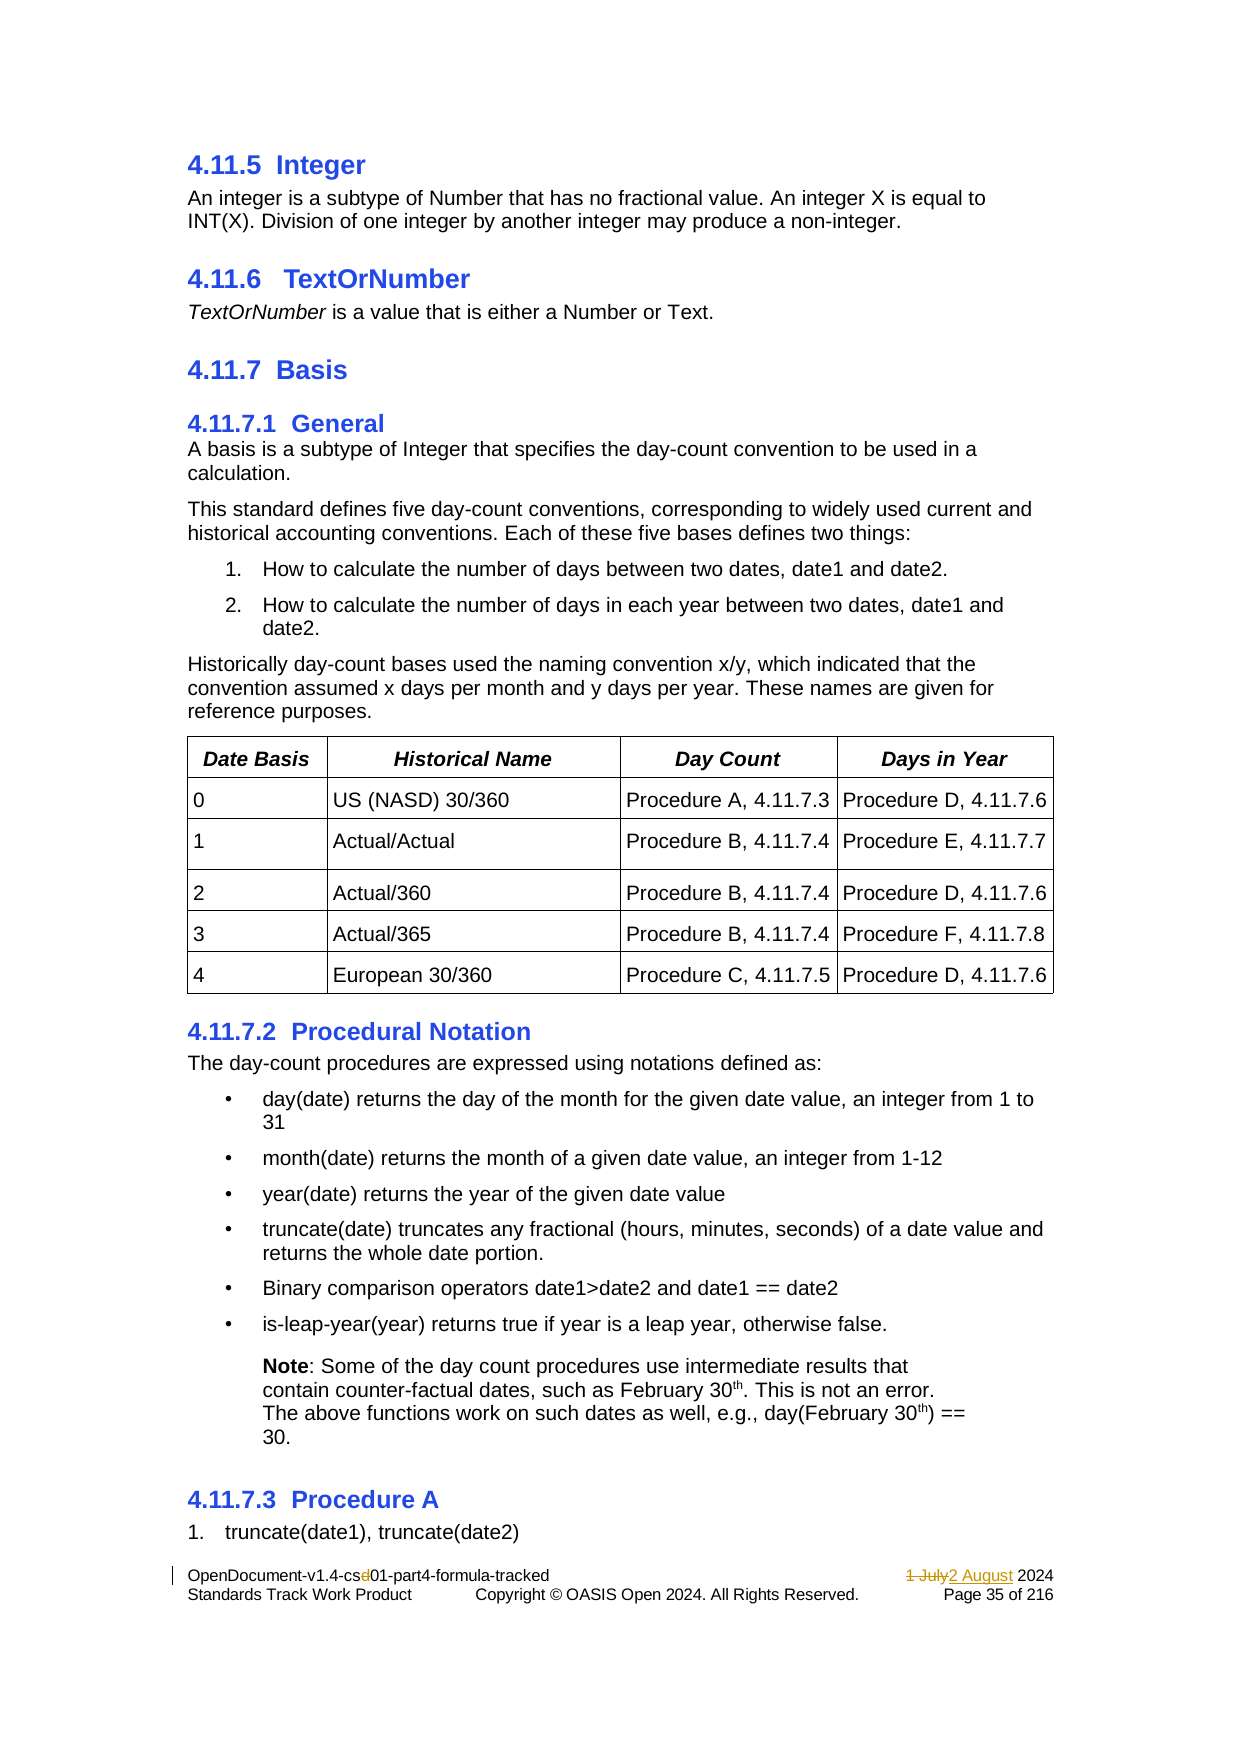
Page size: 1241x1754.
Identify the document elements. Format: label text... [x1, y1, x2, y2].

table_cell Procedure D, 4.11.7.6 [838, 778, 1053, 818]
list day(date) returns the day of the month for the given date value, an integer from 1 to 31 [225, 1087, 1053, 1134]
text This standard defines five day-count conventions, corresponding to widely used current and historical accounting conventions. Each of these five bases defines two things: [187, 497, 1053, 544]
list How to calculate the number of days between two dates, date1 and date2. [225, 557, 1053, 581]
table_cell 4 [188, 952, 327, 992]
subtitle General [187, 410, 1053, 438]
list Binary comparison operators date1>date2 and date1 == date2 [225, 1277, 1053, 1300]
text TextOrNumber is a value that is either a Number or Text. [187, 300, 1053, 324]
table_cell Procedure C, 4.11.7.5 [621, 952, 837, 992]
table_cell 2 [188, 870, 327, 910]
list How to calculate the number of days in each year between two dates, date1 and date2. [225, 593, 1053, 640]
table_cell 0 [188, 778, 327, 818]
table_header Date Basis [188, 737, 327, 777]
list is-leap-year(year) returns true if year is a leap year, otherwise false. [225, 1312, 1053, 1336]
list month(date) returns the month of a given date value, an integer from 1-12 [225, 1146, 1053, 1170]
table_cell Procedure D, 4.11.7.6 [838, 952, 1053, 992]
text Note: Some of the day count procedures use intermediate results that contain counter-factual dates, such as February 30th. This is not an error. The above functions work on such dates as well, e.g., day(February 30th) == 30. [262, 1354, 978, 1449]
table_cell Procedure F, 4.11.7.8 [838, 911, 1053, 951]
table_cell Procedure D, 4.11.7.6 [838, 870, 1053, 910]
subtitle Integer [187, 150, 1053, 180]
table_cell Actual/360 [328, 870, 620, 910]
table_cell Procedure B, 4.11.7.4 [621, 911, 837, 951]
subtitle Procedure A [187, 1486, 1053, 1514]
table_header Historical Name [328, 737, 620, 777]
text An integer is a subtype of Number that has no fractional value. An integer X is equal to INT(X). Division of one integer by another integer may produce a non-integer. [187, 186, 1053, 233]
list year(date) returns the year of the given date value [225, 1182, 1053, 1206]
text The day-count procedures are expressed using notations defined as: [187, 1052, 1053, 1075]
table_header Days in Year [838, 737, 1053, 777]
text Historically day-count bases used the naming convention x/y, which indicated that the convention assumed x days per month and y days per year. These names are given for reference purposes. [187, 653, 1053, 723]
table_cell Actual/Actual [328, 819, 620, 869]
table_cell Procedure B, 4.11.7.4 [621, 870, 837, 910]
table_header Day Count [621, 737, 837, 777]
table_cell US (NASD) 30/360 [328, 778, 620, 818]
table_cell Procedure B, 4.11.7.4 [621, 819, 837, 869]
table_cell Actual/365 [328, 911, 620, 951]
list truncate(date1), truncate(date2) [187, 1520, 1053, 1544]
subtitle Basis [187, 355, 1053, 385]
table_cell 1 [188, 819, 327, 869]
list truncate(date) truncates any fractional (hours, minutes, seconds) of a date value and returns the whole date portion. [225, 1218, 1053, 1265]
table_cell Procedure E, 4.11.7.7 [838, 819, 1053, 869]
text A basis is a subtype of Integer that specifies the day-count convention to be used in a calculation. [187, 438, 1053, 485]
table_cell European 30/360 [328, 952, 620, 992]
subtitle Procedural Notation [187, 1018, 1053, 1046]
subtitle TextOrNumber [187, 264, 1053, 294]
table_cell Procedure A, 4.11.7.3 [621, 778, 837, 818]
table_cell 3 [188, 911, 327, 951]
